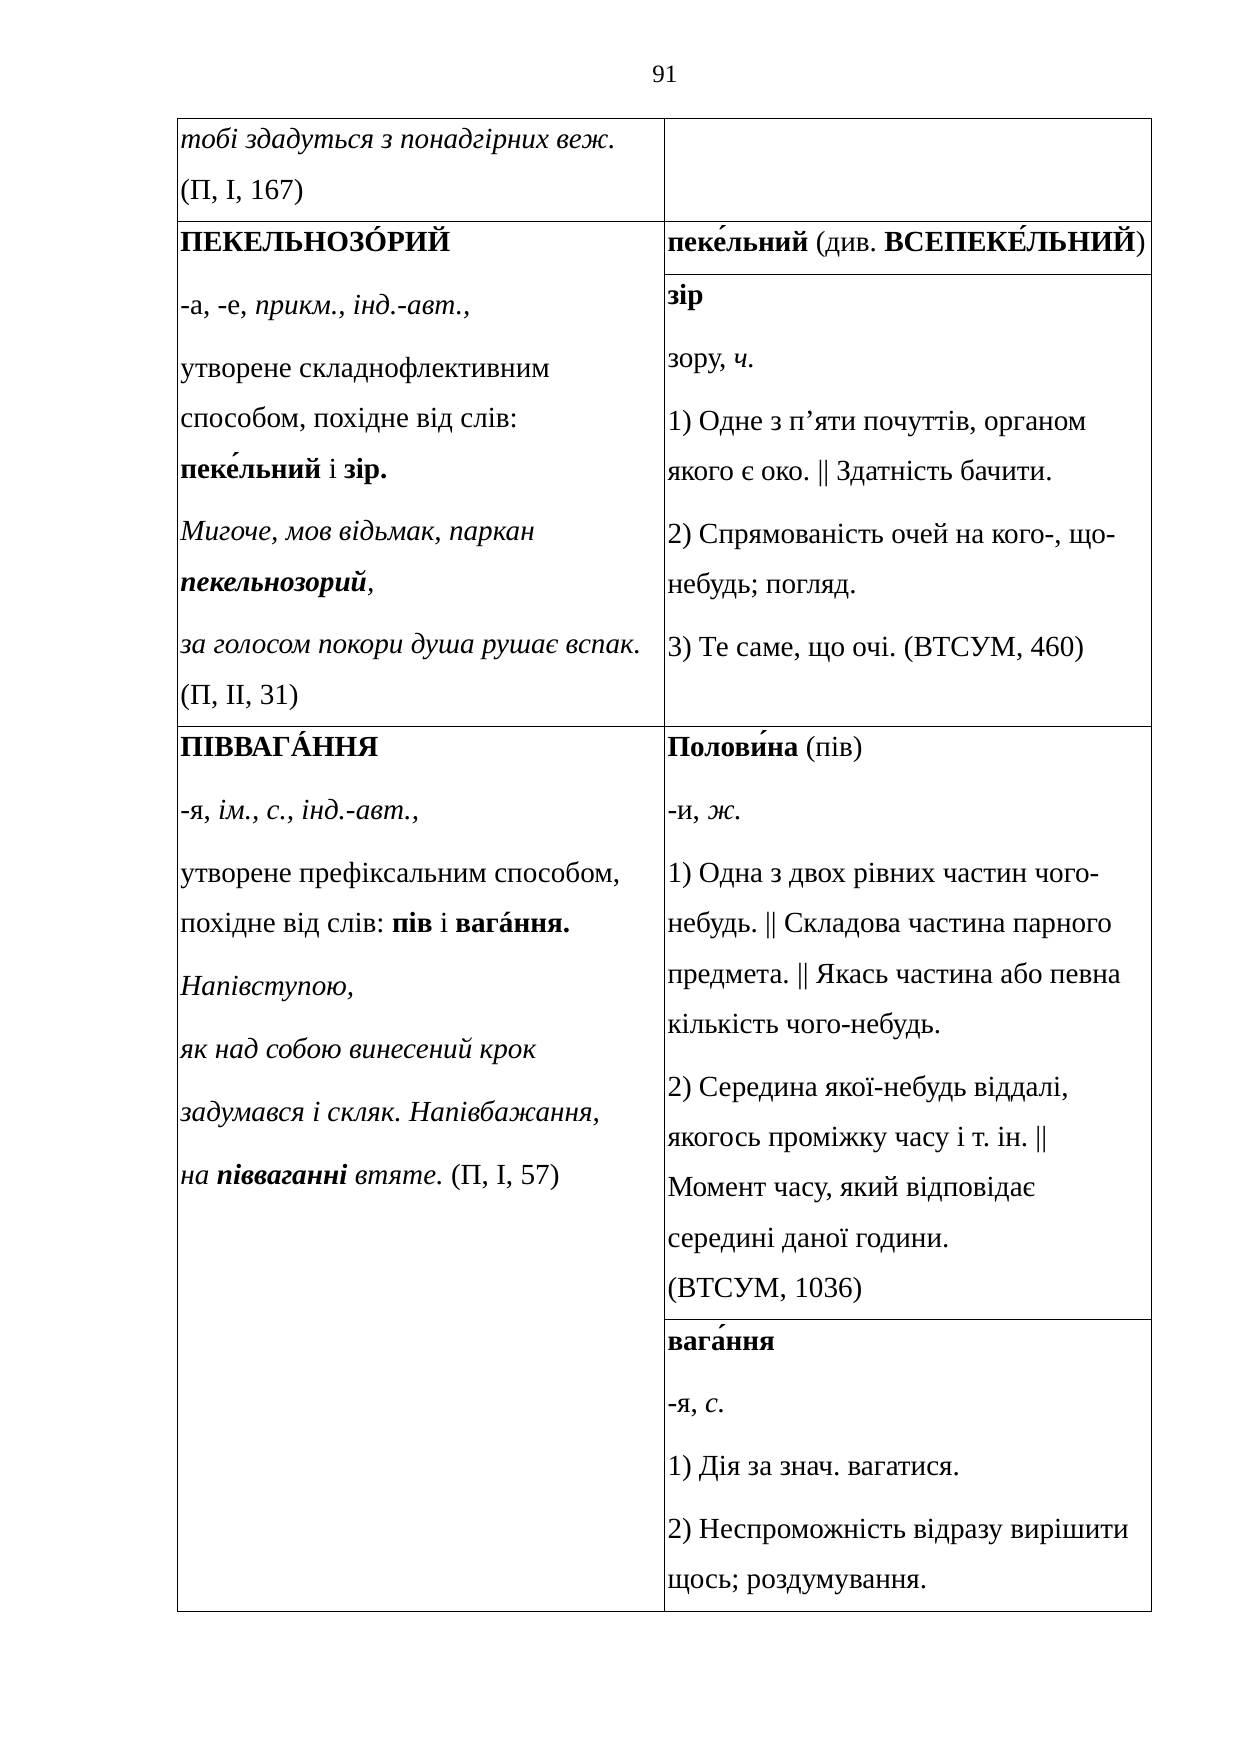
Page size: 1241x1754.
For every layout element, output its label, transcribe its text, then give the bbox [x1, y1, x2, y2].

table_cell тобі здадуться з понадгірних веж. (П, І, 167) [178, 119, 664, 221]
table_cell вага́ння -я, с. 1) Дія за знач. вагатися. 2) Неспроможність відразу вирішити щось; роздумування. [665, 1320, 1151, 1611]
table_cell [665, 119, 1151, 221]
table_cell Полови́на (пів) -и, ж. 1) Одна з двох рівних частин чого-небудь. || Складова частина парного предмета. || Якась частина або певна кількість чого-небудь. 2) Середина якої-небудь віддалі, якогось проміжку часу і т. ін. || Момент часу, який відповідає середині даної години. (ВТСУМ, 1036) [665, 727, 1151, 1319]
table_cell зір зору, ч. 1) Одне з п’яти почуттів, органом якого є око. || Здатність бачити. 2) Спрямованість очей на кого-, що-небудь; погляд. 3) Те саме, що очі. (ВТСУМ, 460) [665, 275, 1151, 726]
table_cell ПЕКЕЛЬНОЗÓРИЙ -а, -е, прикм., інд.-авт., утворене складнофлективним способом, похідне від слів: пеке́льний і зір. Мигоче, мов відьмак, паркан пекельнозорий, за голосом покори душа рушає вспак. (П, ІІ, 31) [178, 222, 664, 726]
table_cell ПІВВАГÁННЯ -я, ім., с., інд.-авт., утворене префіксальним способом, похідне від слів: пів і вагáння. Напівступою, як над собою винесений крок задумався і скляк. Напівбажання, на півваганні втяте. (П, І, 57) [178, 727, 664, 1611]
table_cell пеке́льний (див. ВСЕПЕКЕ́ЛЬНИЙ) [665, 222, 1151, 273]
